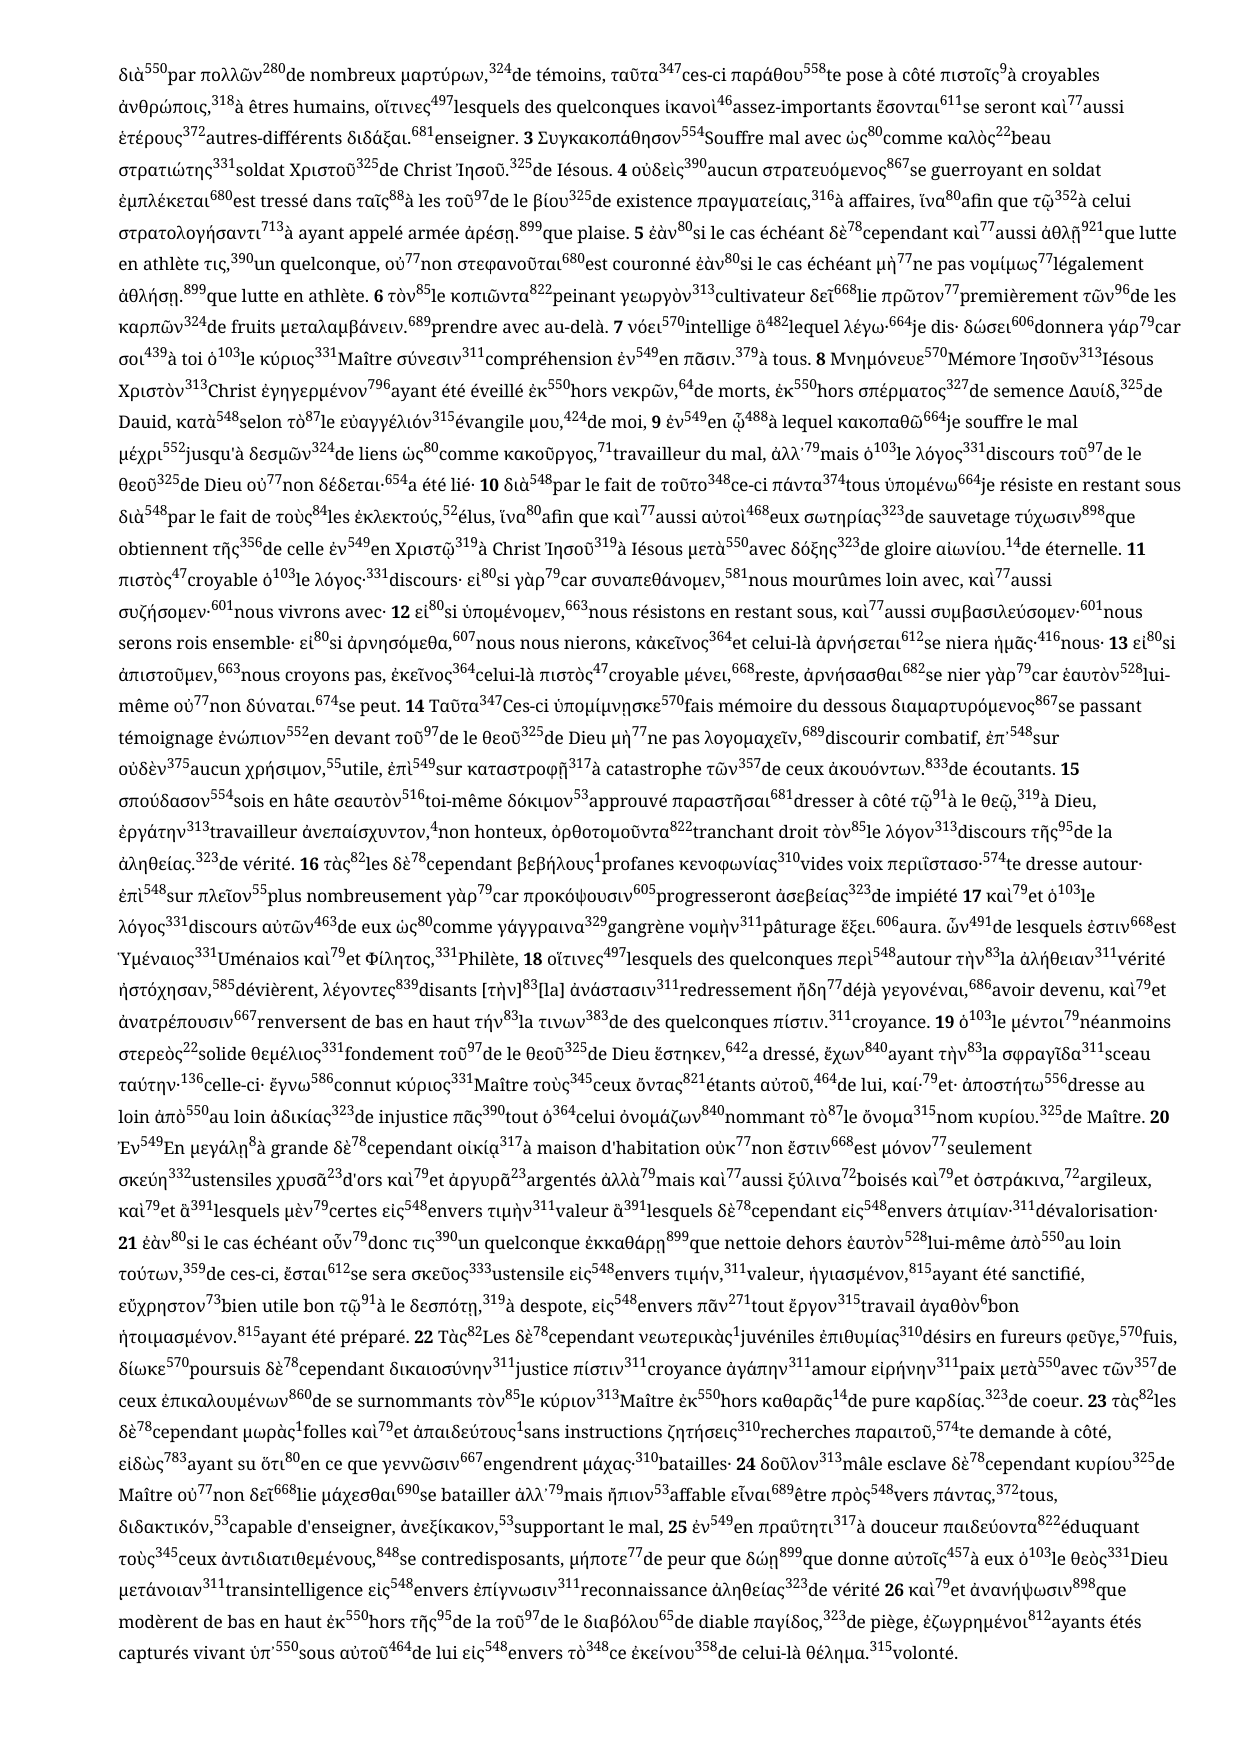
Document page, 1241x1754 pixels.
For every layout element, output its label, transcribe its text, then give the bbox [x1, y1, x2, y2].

text 1 Σὺ448Toi οὖν,79donc, τέκνον339enfant μου,424de moi, ἐνδυναμοῦ578sois fortifié dans ἐν549en τῇ89à la χάριτι317à grâce τῇ350à celle ἐν549en Χριστῷ319à Christ Ἰησοῦ,319à Iésous, 2 καὶ79et ἃ481lesquels ἤκουσας584tu écoutas παρ᾽550à côté ἐμοῦ424de moi διὰ550par πολλῶν280de nombreux μαρτύρων,324de témoins, ταῦτα347ces-ci παράθου558te pose à côté πιστοῖς9à croyables ἀνθρώποις,318à êtres humains, οἵτινες497lesquels des quelconques ἱκανοὶ46assez-importants ἔσονται611se seront καὶ77aussi ἑτέρους372autres-différents διδάξαι.681enseigner. 3 Συγκακοπάθησον554Souffre mal avec ὡς80comme καλὸς22beau στρατιώτης331soldat Χριστοῦ325de Christ Ἰησοῦ.325de Iésous. 4 οὐδεὶς390aucun στρατευόμενος867se guerroyant en soldat ἐμπλέκεται680est tressé dans ταῖς88à les τοῦ97de le βίου325de existence πραγματείαις,316à affaires, ἵνα80afin que τῷ352à celui στρατολογήσαντι713à ayant appelé armée ἀρέσῃ.899que plaise. 5 ἐὰν80si le cas échéant δὲ78cependant καὶ77aussi ἀθλῇ921que lutte en athlète τις,390un quelconque, οὐ77non στεφανοῦται680est couronné ἐὰν80si le cas échéant μὴ77ne pas νομίμως77légalement ἀθλήσῃ.899que lutte en athlète. 6 τὸν85le κοπιῶντα822peinant γεωργὸν313cultivateur δεῖ668lie πρῶτον77premièrement τῶν96de les καρπῶν324de fruits μεταλαμβάνειν.689prendre avec au-delà. 7 νόει570intellige ὃ482lequel λέγω·664je dis· δώσει606donnera γάρ79car σοι439à toi ὁ103le κύριος331Maître σύνεσιν311compréhension ἐν549en πᾶσιν.379à tous. 8 Μνημόνευε570Mémore Ἰησοῦν313Iésous Χριστὸν313Christ ἐγηγερμένον796ayant été éveillé ἐκ550hors νεκρῶν,64de morts, ἐκ550hors σπέρματος327de semence Δαυίδ,325de Dauid, κατὰ548selon τὸ87le εὐαγγέλιόν315évangile μου,424de moi, 9 ἐν549en ᾧ488à lequel κακοπαθῶ664je souffre le mal μέχρι552jusqu'à δεσμῶν324de liens ὡς80comme κακοῦργος,71travailleur du mal, ἀλλ᾽79mais ὁ103le λόγος331discours τοῦ97de le θεοῦ325de Dieu οὐ77non δέδεται·654a été lié· 10 διὰ548par le fait de τοῦτο348ce-ci πάντα374tous ὑπομένω664je résiste en restant sous διὰ548par le fait de τοὺς84les ἐκλεκτούς,52élus, ἵνα80afin que καὶ77aussi αὐτοὶ468eux σωτηρίας323de sauvetage τύχωσιν898que obtiennent τῆς356de celle ἐν549en Χριστῷ319à Christ Ἰησοῦ319à Iésous μετὰ550avec δόξης323de gloire αἰωνίου.14de éternelle. 11 πιστὸς47croyable ὁ103le λόγος·331discours· εἰ80si γὰρ79car συναπεθάνομεν,581nous mourûmes loin avec, καὶ77aussi συζήσομεν·601nous vivrons avec· 12 εἰ80si ὑπομένομεν,663nous résistons en restant sous, καὶ77aussi συμβασιλεύσομεν·601nous serons rois ensemble· εἰ80si ἀρνησόμεθα,607nous nous nierons, κἀκεῖνος364et celui-là ἀρνήσεται612se niera ἡμᾶς·416nous· 13 εἰ80si ἀπιστοῦμεν,663nous croyons pas, ἐκεῖνος364celui-là πιστὸς47croyable μένει,668reste, ἀρνήσασθαι682se nier γὰρ79car ἑαυτὸν528lui-même οὐ77non δύναται.674se peut. 14 Ταῦτα347Ces-ci ὑπομίμνῃσκε570fais mémoire du dessous διαμαρτυρόμενος867se passant témoignage ἐνώπιον552en devant τοῦ97de le θεοῦ325de Dieu μὴ77ne pas λογομαχεῖν,689discourir combatif, ἐπ᾽548sur οὐδὲν375aucun χρήσιμον,55utile, ἐπὶ549sur καταστροφῇ317à catastrophe τῶν357de ceux ἀκουόντων.833de écoutants. 15 σπούδασον554sois en hâte σεαυτὸν516toi-même δόκιμον53approuvé παραστῆσαι681dresser à côté τῷ91à le θεῷ,319à Dieu, ἐργάτην313travailleur ἀνεπαίσχυντον,4non honteux, ὀρθοτομοῦντα822tranchant droit τὸν85le λόγον313discours τῆς95de la ἀληθείας.323de vérité. 16 τὰς82les δὲ78cependant βεβήλους1profanes κενοφωνίας310vides voix περιΐστασο·574te dresse autour· ἐπὶ548sur πλεῖον55plus nombreusement γὰρ79car προκόψουσιν605progresseront ἀσεβείας323de impiété 17 καὶ79et ὁ103le λόγος331discours αὐτῶν463de eux ὡς80comme γάγγραινα329gangrène νομὴν311pâturage ἕξει.606aura. ὧν491de lesquels ἐστιν668est Ὑμέναιος331Uménaios καὶ79et Φίλητος,331Philète, 18 οἵτινες497lesquels des quelconques περὶ548autour τὴν83la ἀλήθειαν311vérité ἠστόχησαν,585dévièrent, λέγοντες839disants [τὴν]83[la] ἀνάστασιν311redressement ἤδη77déjà γεγονέναι,686avoir devenu, καὶ79et ἀνατρέπουσιν667renversent de bas en haut τήν83la τινων383de des quelconques πίστιν.311croyance. 19 ὁ103le μέντοι79néanmoins στερεὸς22solide θεμέλιος331fondement τοῦ97de le θεοῦ325de Dieu ἕστηκεν,642a dressé, ἔχων840ayant τὴν83la σφραγῖδα311sceau ταύτην·136celle-ci· ἔγνω586connut κύριος331Maître τοὺς345ceux ὄντας821étants αὐτοῦ,464de lui, καί·79et· ἀποστήτω556dresse au loin ἀπὸ550au loin ἀδικίας323de injustice πᾶς390tout ὁ364celui ὀνομάζων840nommant τὸ87le ὄνομα315nom κυρίου.325de Maître. 20 Ἐν549En μεγάλῃ8à grande δὲ78cependant οἰκίᾳ317à maison d'habitation οὐκ77non ἔστιν668est μόνον77seulement σκεύη332ustensiles χρυσᾶ23d'ors καὶ79et ἀργυρᾶ23argentés ἀλλὰ79mais καὶ77aussi ξύλινα72boisés καὶ79et ὀστράκινα,72argileux, καὶ79et ἃ391lesquels μὲν79certes εἰς548envers τιμὴν311valeur ἃ391lesquels δὲ78cependant εἰς548envers ἀτιμίαν·311dévalorisation· 21 ἐὰν80si le cas échéant οὖν79donc τις390un quelconque ἐκκαθάρῃ899que nettoie dehors ἑαυτὸν528lui-même ἀπὸ550au loin τούτων,359de ces-ci, ἔσται612se sera σκεῦος333ustensile εἰς548envers τιμήν,311valeur, ἡγιασμένον,815ayant été sanctifié, εὔχρηστον73bien utile bon τῷ91à le δεσπότῃ,319à despote, εἰς548envers πᾶν271tout ἔργον315travail ἀγαθὸν6bon ἡτοιμασμένον.815ayant été préparé. 22 Τὰς82Les δὲ78cependant νεωτερικὰς1juvéniles ἐπιθυμίας310désirs en fureurs φεῦγε,570fuis, δίωκε570poursuis δὲ78cependant δικαιοσύνην311justice πίστιν311croyance ἀγάπην311amour εἰρήνην311paix μετὰ550avec τῶν357de ceux ἐπικαλουμένων860de se surnommants τὸν85le κύριον313Maître ἐκ550hors καθαρᾶς14de pure καρδίας.323de coeur. 23 τὰς82les δὲ78cependant μωρὰς1folles καὶ79et ἀπαιδεύτους1sans instructions ζητήσεις310recherches παραιτοῦ,574te demande à côté, εἰδὼς783ayant su ὅτι80en ce que γεννῶσιν667engendrent μάχας·310batailles· 24 δοῦλον313mâle esclave δὲ78cependant κυρίου325de Maître οὐ77non δεῖ668lie μάχεσθαι690se batailler ἀλλ᾽79mais ἤπιον53affable εἶναι689être πρὸς548vers πάντας,372tous, διδακτικόν,53capable d'enseigner, ἀνεξίκακον,53supportant le mal, 25 ἐν549en πραΰτητι317à douceur παιδεύοντα822éduquant τοὺς345ceux ἀντιδιατιθεμένους,848se contredisposants, μήποτε77de peur que δώῃ899que donne αὐτοῖς457à eux ὁ103le θεὸς331Dieu μετάνοιαν311transintelligence εἰς548envers ἐπίγνωσιν311reconnaissance ἀληθείας323de vérité 26 καὶ79et ἀνανήψωσιν898que modèrent de bas en haut ἐκ550hors τῆς95de la τοῦ97de le διαβόλου65de diable παγίδος,323de piège, ἐζωγρημένοι812ayants étés capturés vivant ὑπ᾽550sous αὐτοῦ464de lui εἰς548envers τὸ348ce ἐκείνου358de celui-là θέλημα.315volonté. [118, 59, 1181, 1665]
